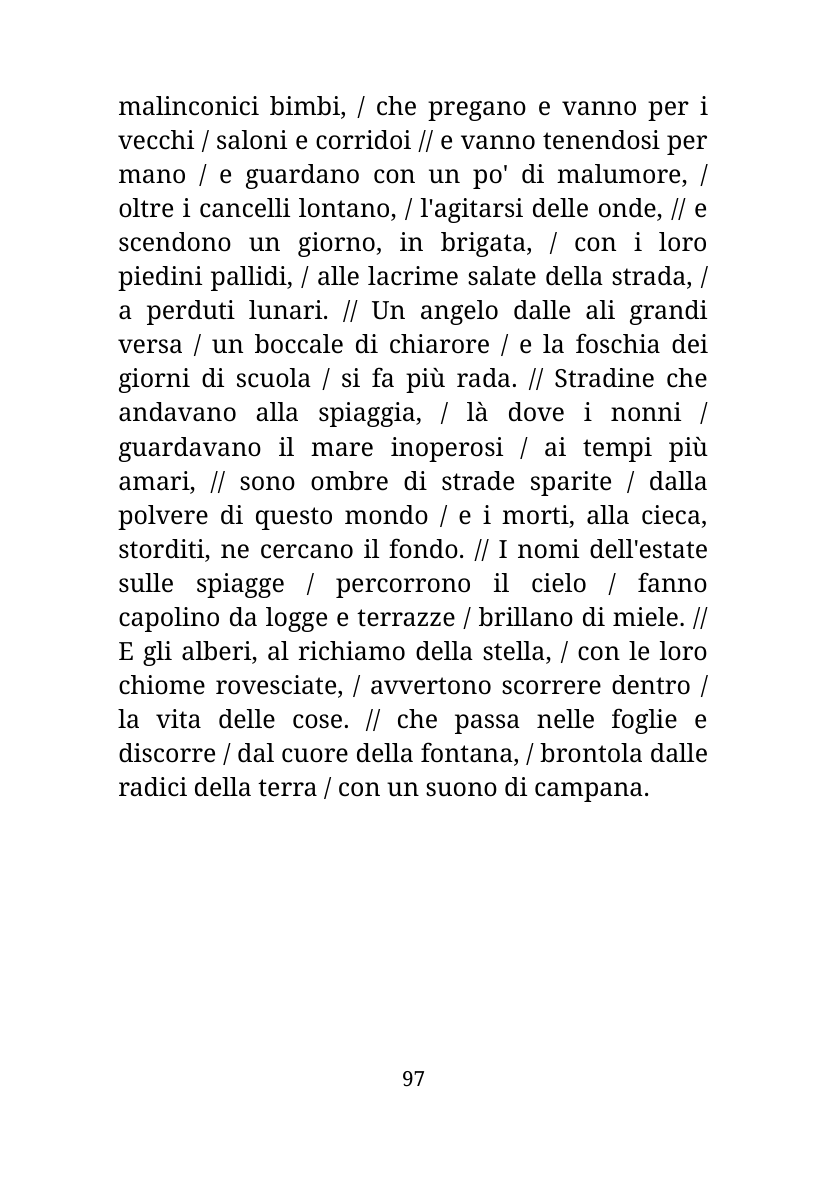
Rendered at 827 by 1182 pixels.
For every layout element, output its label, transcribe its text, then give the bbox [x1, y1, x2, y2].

text malinconici bimbi, / che pregano e vanno per i vecchi / saloni e corridoi // e vanno tenendosi per mano / e guardano con un po' di malumore, / oltre i cancelli lontano, / l'agitarsi delle onde, // e scendono un giorno, in brigata, / con i loro piedini pallidi, / alle lacrime salate della strada, / a perduti lunari. // Un angelo dalle ali grandi versa / un boccale di chiarore / e la foschia dei giorni di scuola / si fa più rada. // Stradine che andavano alla spiaggia, / là dove i nonni / guardavano il mare inoperosi / ai tempi più amari, // sono ombre di strade sparite / dalla polvere di questo mondo / e i morti, alla cieca, storditi, ne cercano il fondo. // I nomi dell'estate sulle spiagge / percorrono il cielo / fanno capolino da logge e terrazze / brillano di miele. // E gli alberi, al richiamo della stella, / con le loro chiome rovesciate, / avvertono scorrere dentro / la vita delle cose. // che passa nelle foglie e discorre / dal cuore della fontana, / brontola dalle radici della terra / con un suono di campana. [118, 88, 709, 804]
